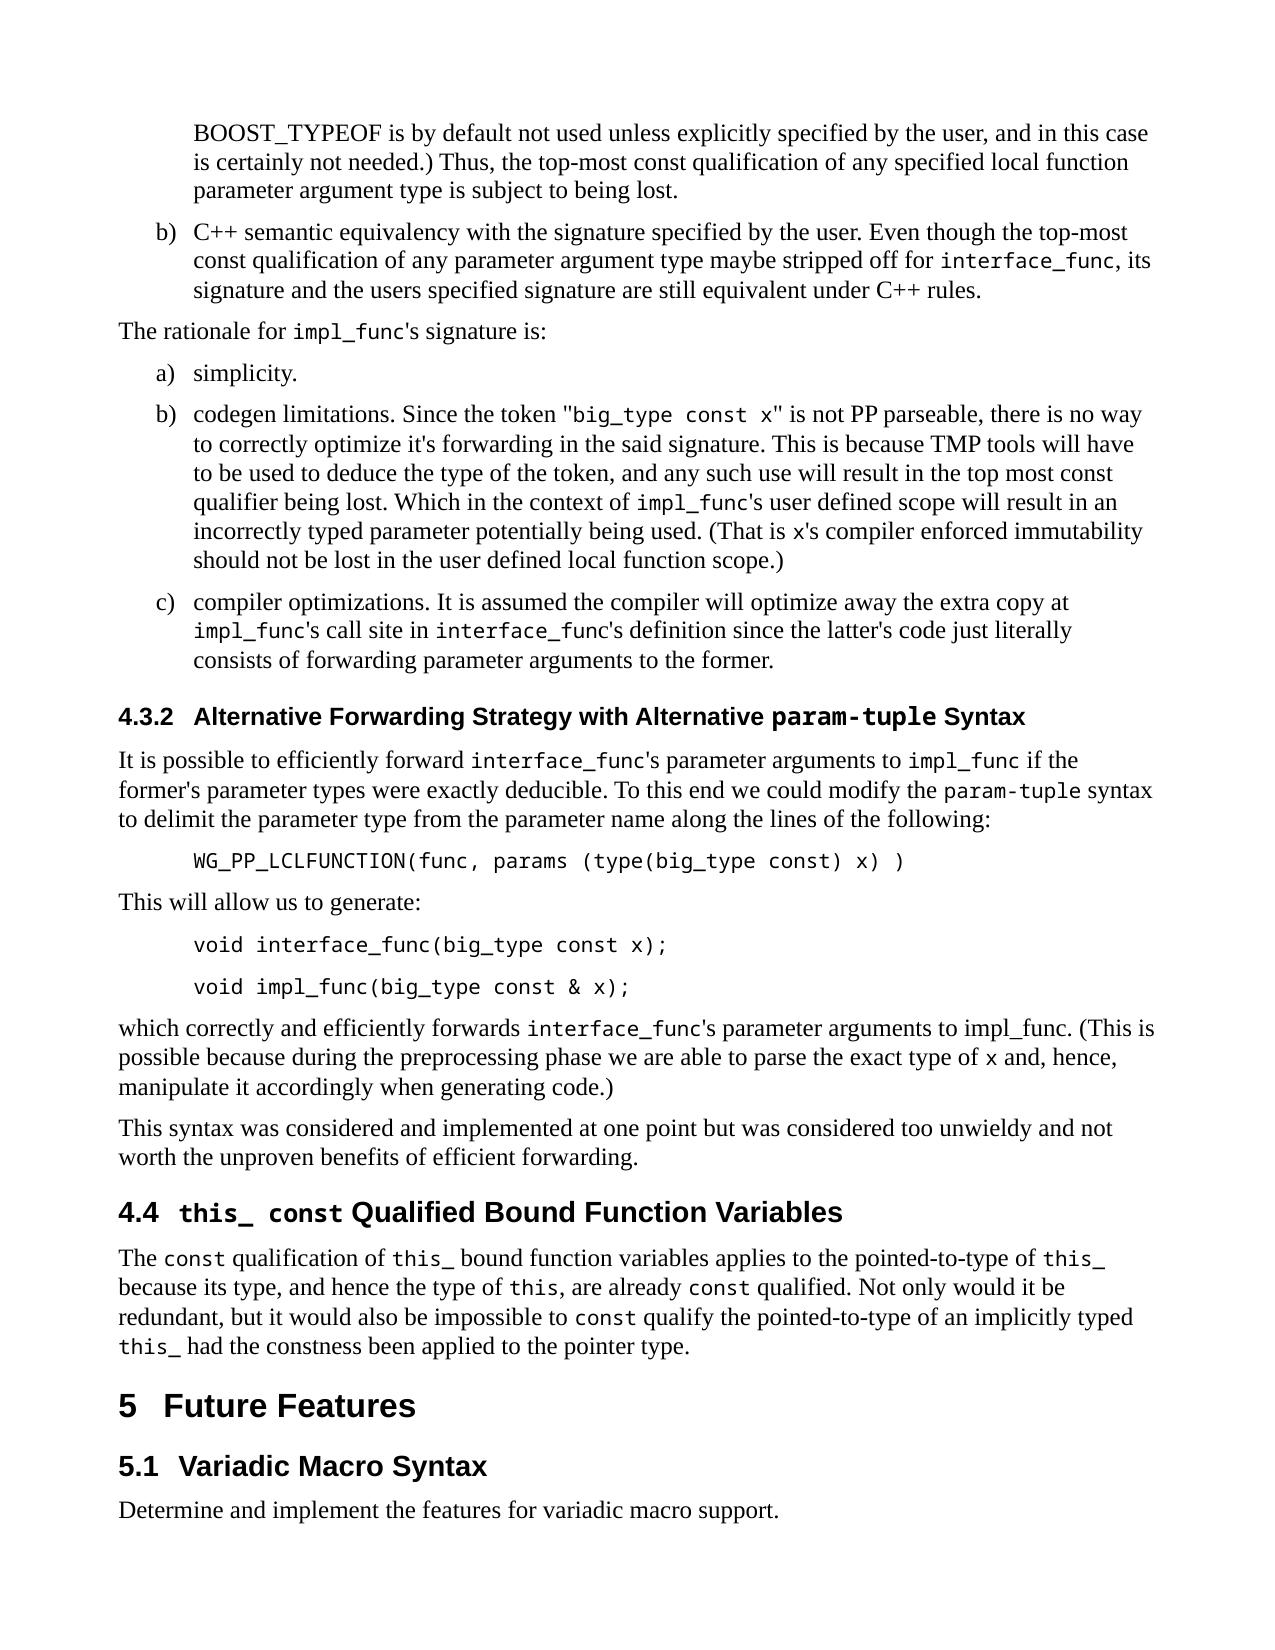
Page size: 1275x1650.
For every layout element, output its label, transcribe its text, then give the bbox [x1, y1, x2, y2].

list simplicity. [156, 358, 1157, 387]
text WG_PP_LCLFUNCTION(func, params (type(big_type const) x) ) [118, 846, 1157, 875]
subtitle Variadic Macro Syntax [118, 1449, 1157, 1483]
text This will allow us to generate: [118, 887, 1157, 916]
text Determine and implement the features for variadic macro support. [118, 1495, 1157, 1524]
text It is possible to efficiently forward interface_func's parameter arguments to impl_func if the former's parameter types were exactly deducible. To this end we could modify the param-tuple syntax to delimit the parameter type from the parameter name along the lines of the following: [118, 745, 1157, 833]
text void interface_func(big_type const x); [118, 929, 1157, 958]
text The const qualification of this_ bound function variables applies to the pointed-to-type of this_ because its type, and hence the type of this, are already const qualified. Not only would it be redundant, but it would also be impossible to const qualify the pointed-to-type of an implicitly typed this_ had the constness been applied to the pointer type. [118, 1243, 1157, 1361]
list compiler optimizations. It is assumed the compiler will optimize away the extra copy at impl_func's call site in interface_func's definition since the latter's code just literally consists of forwarding parameter arguments to the former. [156, 587, 1157, 674]
text This syntax was considered and implemented at one point but was considered too unwieldy and not worth the unproven benefits of efficient forwarding. [118, 1113, 1157, 1170]
text void impl_func(big_type const & x); [118, 971, 1157, 1000]
subtitle this_ const Qualified Bound Function Variables [118, 1195, 1157, 1230]
list codegen limitations. Since the token "big_type const x" is not PP parseable, there is no way to correctly optimize it's forwarding in the said signature. This is because TMP tools will have to be used to deduce the type of the token, and any such use will result in the top most const qualifier being lost. Which in the context of impl_func's user defined scope will result in an incorrectly typed parameter potentially being used. (That is x's compiler enforced immutability should not be lost in the user defined local function scope.) [156, 399, 1157, 574]
text The rationale for impl_func's signature is: [118, 316, 1157, 346]
subtitle Alternative Forwarding Strategy with Alternative param-tuple Syntax [118, 699, 1157, 733]
text which correctly and efficiently forwards interface_func's parameter arguments to impl_func. (This is possible because during the preprocessing phase we are able to parse the exact type of x and, hence, manipulate it accordingly when generating code.) [118, 1013, 1157, 1100]
subtitle Future Features [118, 1386, 1157, 1424]
list C++ semantic equivalency with the signature specified by the user. Even though the top-most const qualification of any parameter argument type maybe stripped off for interface_func, its signature and the users specified signature are still equivalent under C++ rules. [156, 217, 1157, 304]
list BOOST_TYPEOF is by default not used unless explicitly specified by the user, and in this case is certainly not needed.) Thus, the top-most const qualification of any specified local function parameter argument type is subject to being lost. [156, 118, 1157, 204]
